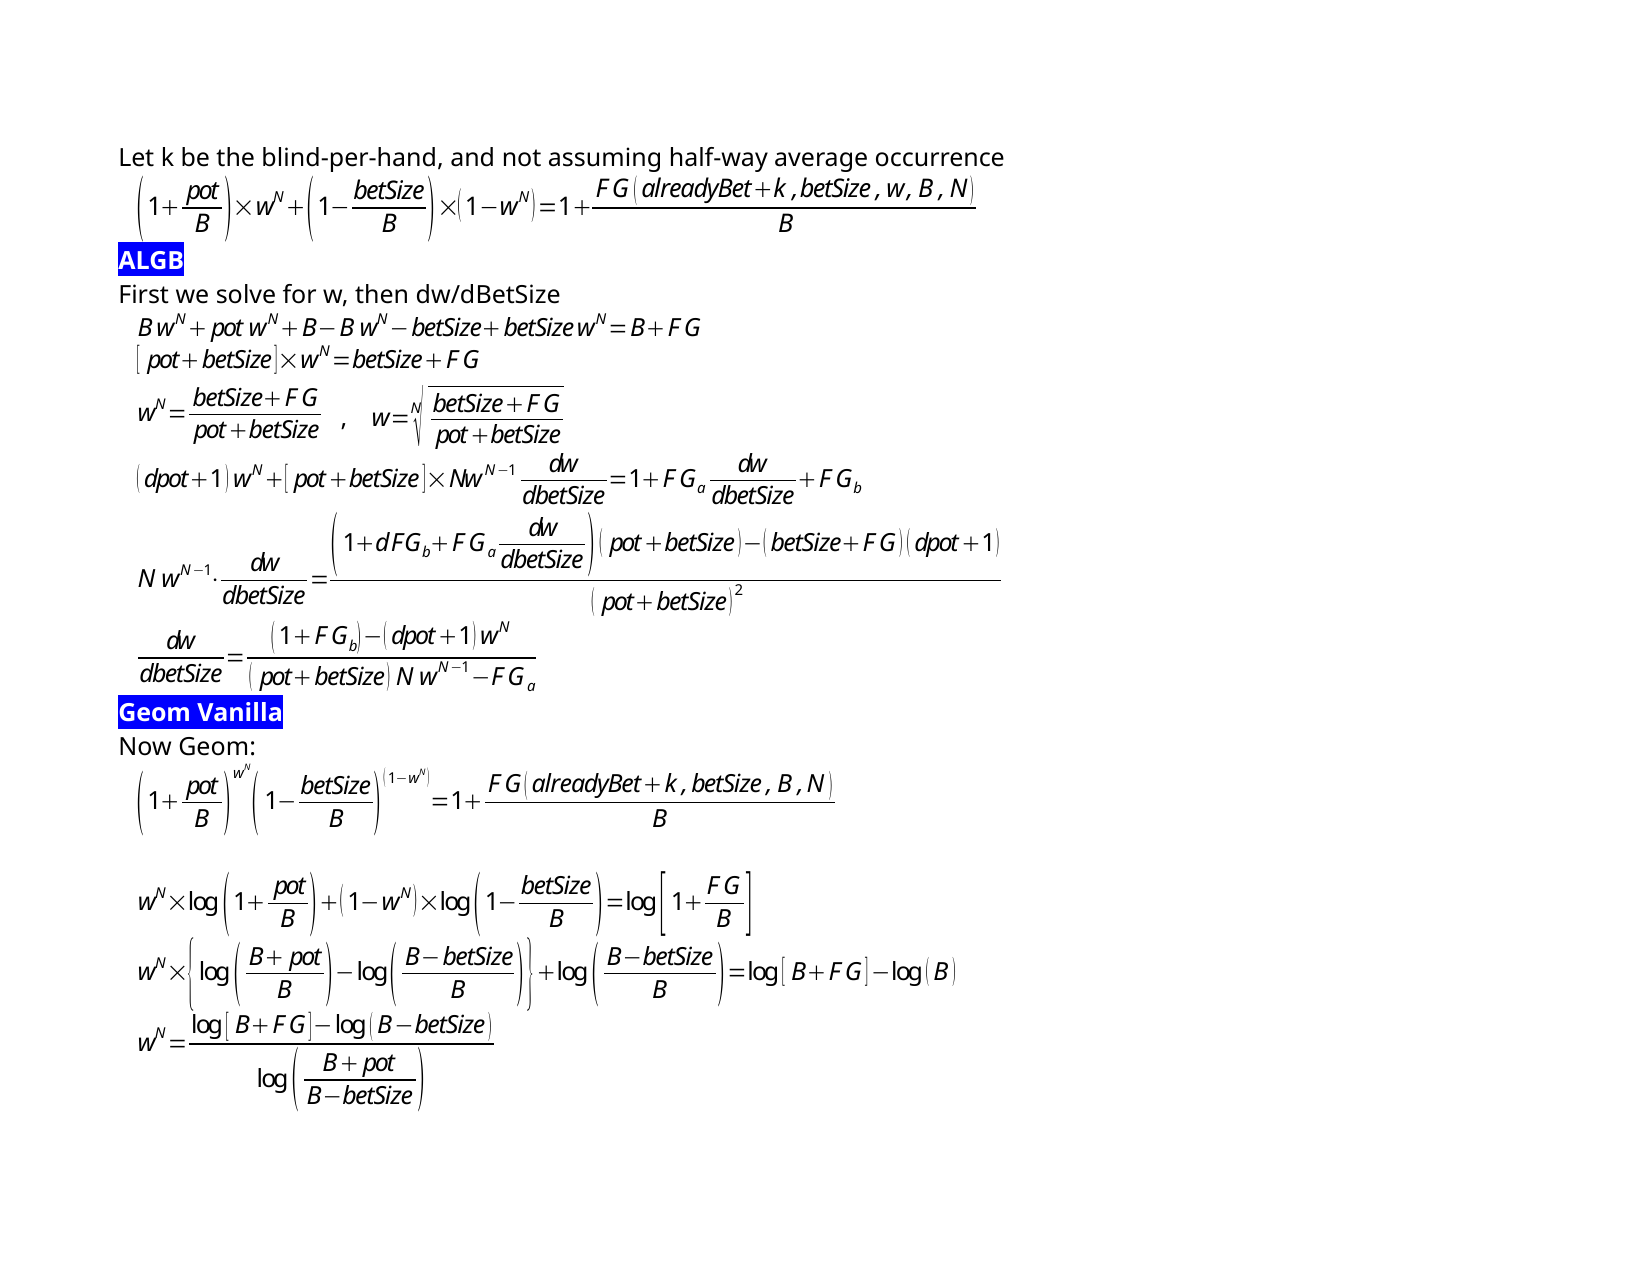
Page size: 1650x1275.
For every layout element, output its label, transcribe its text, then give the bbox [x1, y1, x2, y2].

text Geom Vanilla [118, 695, 1532, 729]
text ALGB [118, 242, 1532, 276]
text Now Geom: [118, 729, 1532, 763]
text First we solve for w, then dw/dBetSize [118, 276, 1532, 310]
text Let k be the blind-per-hand, and not assuming half-way average occurrence [118, 140, 1532, 174]
text , [118, 384, 1532, 450]
